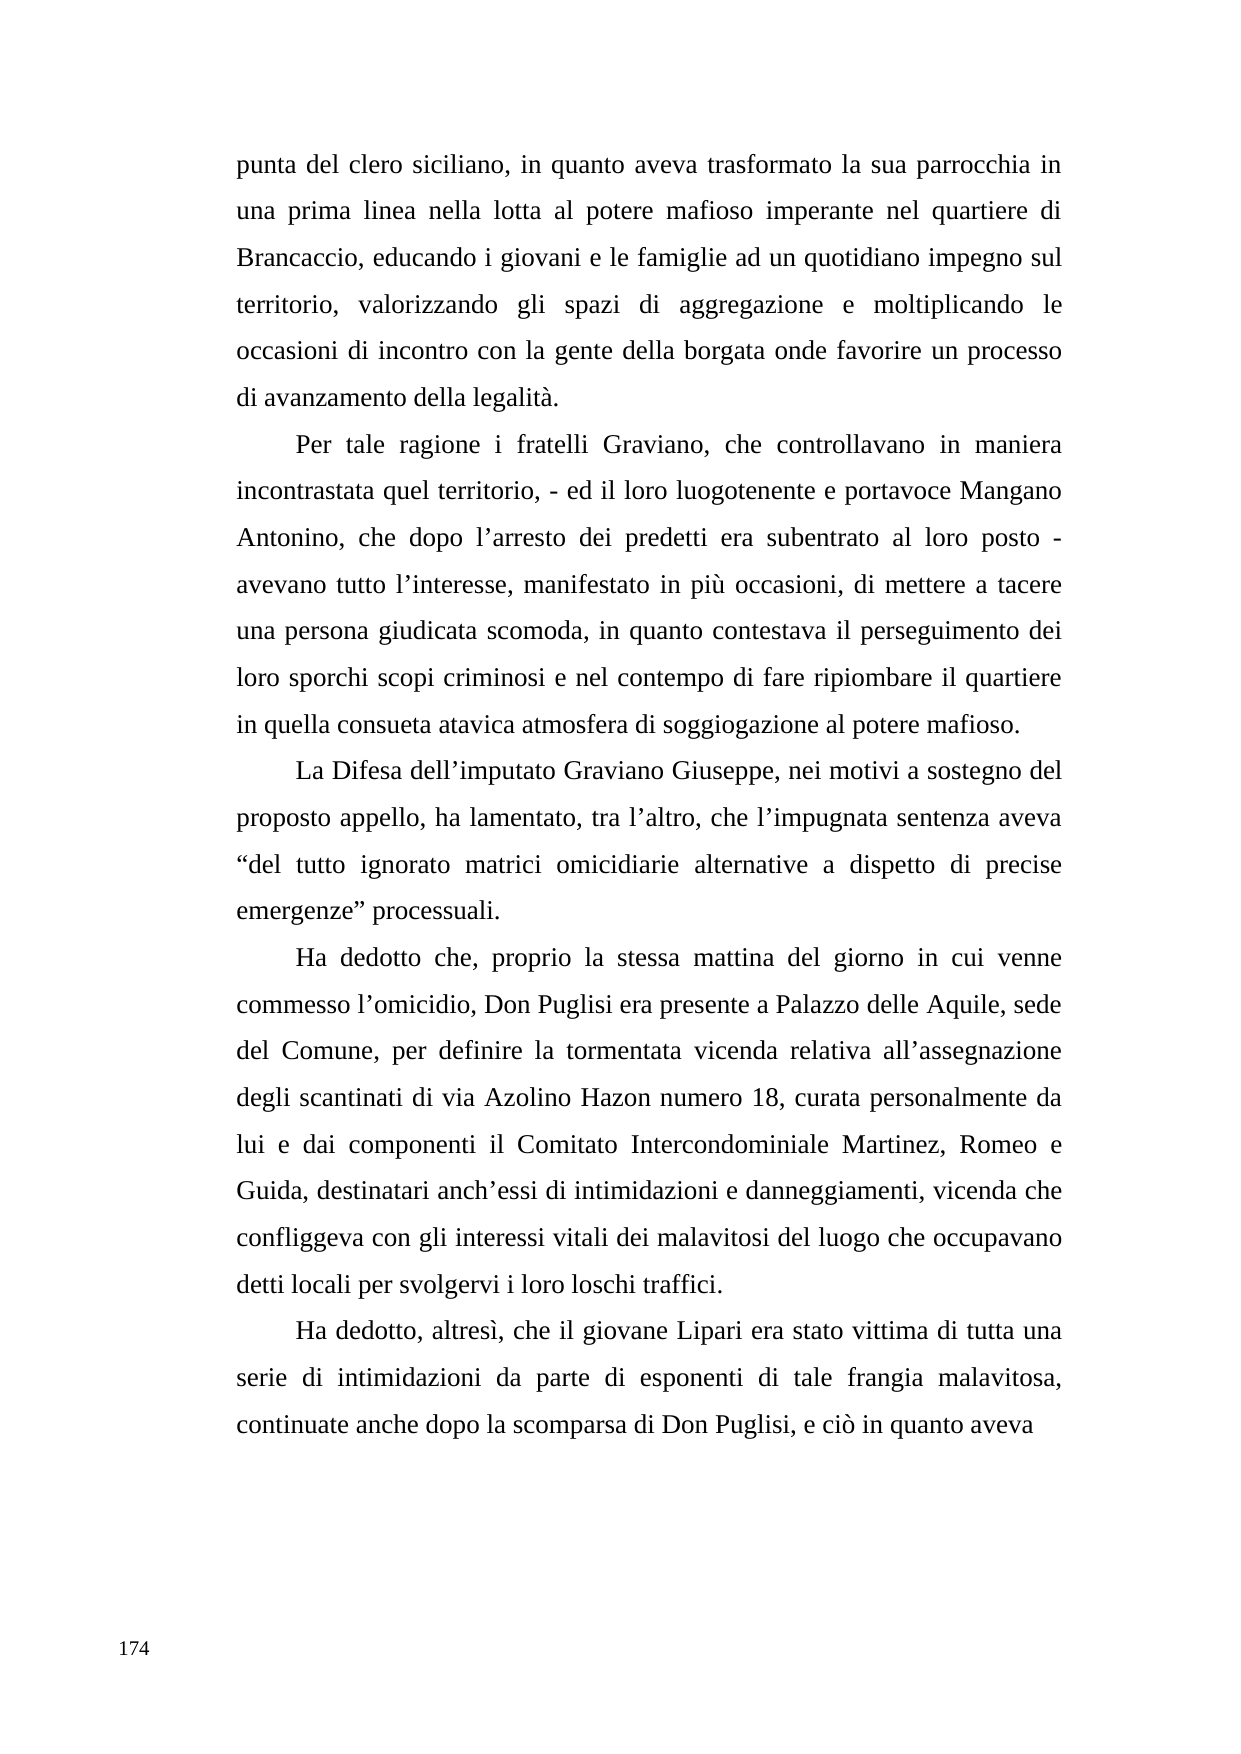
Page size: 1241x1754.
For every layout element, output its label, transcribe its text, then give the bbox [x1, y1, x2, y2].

text Ha dedotto, altresì, che il giovane Lipari era stato vittima di tutta una serie di intimidazioni da parte di esponenti di tale frangia malavitosa, continuate anche dopo la scomparsa di Don Puglisi, e ciò in quanto aveva [236, 1314, 1063, 1439]
text punta del clero siciliano, in quanto aveva trasformato la sua parrocchia in una prima linea nella lotta al potere mafioso imperante nel quartiere di Brancaccio, educando i giovani e le famiglie ad un quotidiano impegno sul territorio, valorizzando gli spazi di aggregazione e moltiplicando le occasioni di incontro con la gente della borgata onde favorire un processo di avanzamento della legalità. [236, 148, 1063, 412]
text Ha dedotto che, proprio la stessa mattina del giorno in cui venne commesso l’omicidio, Don Puglisi era presente a Palazzo delle Aquile, sede del Comune, per definire la tormentata vicenda relativa all’assegnazione degli scantinati di via Azolino Hazon numero 18, curata personalmente da lui e dai componenti il Comitato Intercondominiale Martinez, Romeo e Guida, destinatari anch’essi di intimidazioni e danneggiamenti, vicenda che confliggeva con gli interessi vitali dei malavitosi del luogo che occupavano detti locali per svolgervi i loro loschi traffici. [236, 941, 1063, 1299]
text La Difesa dell’imputato Graviano Giuseppe, nei motivi a sostegno del proposto appello, ha lamentato, tra l’altro, che l’impugnata sentenza aveva “del tutto ignorato matrici omicidiarie alternative a dispetto di precise emergenze” processuali. [236, 754, 1063, 926]
text Per tale ragione i fratelli Graviano, che controllavano in maniera incontrastata quel territorio, - ed il loro luogotenente e portavoce Mangano Antonino, che dopo l’arresto dei predetti era subentrato al loro posto - avevano tutto l’interesse, manifestato in più occasioni, di mettere a tacere una persona giudicata scomoda, in quanto contestava il perseguimento dei loro sporchi scopi criminosi e nel contempo di fare ripiombare il quartiere in quella consueta atavica atmosfera di soggiogazione al potere mafioso. [236, 428, 1063, 739]
